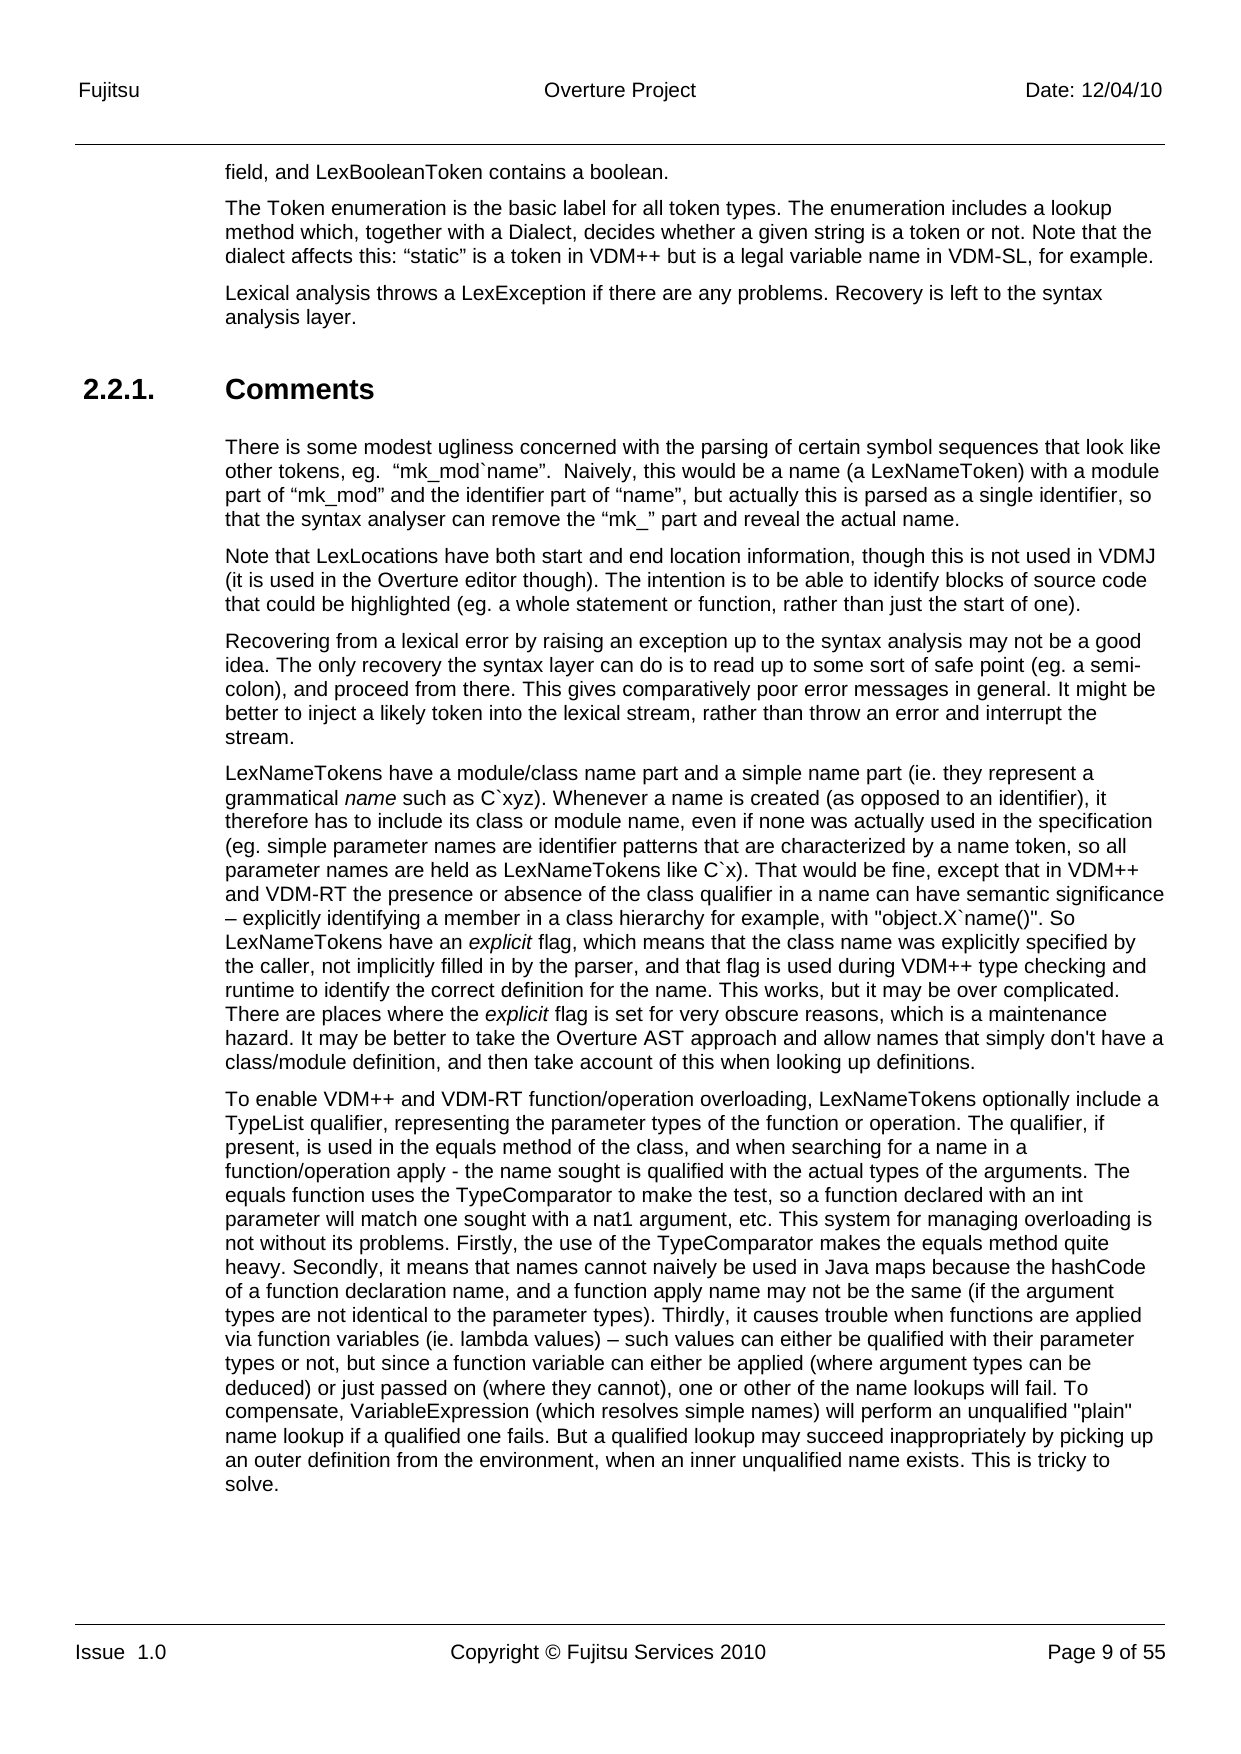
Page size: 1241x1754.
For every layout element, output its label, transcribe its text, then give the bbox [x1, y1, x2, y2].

text Note that LexLocations have both start and end location information, though this is not used in VDMJ (it is used in the Overture editor though). The intention is to be able to identify blocks of source code that could be highlighted (eg. a whole statement or function, rather than just the start of one). [225, 544, 1165, 616]
text To enable VDM++ and VDM-RT function/operation overloading, LexNameTokens optionally include a TypeList qualifier, representing the parameter types of the function or operation. The qualifier, if present, is used in the equals method of the class, and when searching for a name in a function/operation apply - the name sought is qualified with the actual types of the arguments. The equals function uses the TypeComparator to make the test, so a function declared with an int parameter will match one sought with a nat1 argument, etc. This system for managing overloading is not without its problems. Firstly, the use of the TypeComparator makes the equals method quite heavy. Secondly, it means that names cannot naively be used in Java maps because the hashCode of a function declaration name, and a function apply name may not be the same (if the argument types are not identical to the parameter types). Thirdly, it causes trouble when functions are applied via function variables (ie. lambda values) – such values can either be qualified with their parameter types or not, but since a function variable can either be applied (where argument types can be deduced) or just passed on (where they cannot), one or other of the name lookups will fail. To compensate, VariableExpression (which resolves simple names) will perform an unqualified "plain" name lookup if a qualified one fails. But a qualified lookup may succeed inappropriately by picking up an outer definition from the environment, when an inner unqualified name exists. This is tricky to solve. [225, 1087, 1165, 1496]
text There is some modest ugliness concerned with the parsing of certain symbol sequences that look like other tokens, eg. “mk_mod`name”. Naively, this would be a name (a LexNameToken) with a module part of “mk_mod” and the identifier part of “name”, but actually this is parsed as a single identifier, so that the syntax analyser can remove the “mk_” part and reveal the actual name. [225, 435, 1165, 531]
text The Token enumeration is the basic label for all token types. The enumeration includes a lookup method which, together with a Dialect, decides whether a given string is a token or not. Note that the dialect affects this: “static” is a token in VDM++ but is a legal variable name in VDM-SL, for example. [225, 196, 1165, 268]
text Recovering from a lexical error by raising an exception up to the syntax analysis may not be a good idea. The only recovery the syntax layer can do is to read up to some sort of safe point (eg. a semi-colon), and proceed from there. This gives comparatively poor error messages in general. It might be better to inject a likely token into the lexical stream, rather than throw an error and interrupt the stream. [225, 628, 1165, 749]
subtitle Comments [75, 372, 1165, 405]
text LexNameTokens have a module/class name part and a simple name part (ie. they represent a grammatical name such as C`xyz). Whenever a name is created (as opposed to an identifier), it therefore has to include its class or module name, even if none was actually used in the specification (eg. simple parameter names are identifier patterns that are characterized by a name token, so all parameter names are held as LexNameTokens like C`x). That would be fine, except that in VDM++ and VDM-RT the presence or absence of the class qualifier in a name can have semantic significance – explicitly identifying a member in a class hierarchy for example, with "object.X`name()". So LexNameTokens have an explicit flag, which means that the class name was explicitly specified by the caller, not implicitly filled in by the parser, and that flag is used during VDM++ type checking and runtime to identify the correct definition for the name. This works, but it may be over complicated. There are places where the explicit flag is set for very obscure reasons, which is a maintenance hazard. It may be better to take the Overture AST approach and allow names that simply don't have a class/module definition, and then take account of this when looking up definitions. [225, 761, 1165, 1074]
text field, and LexBooleanToken contains a boolean. [225, 160, 1165, 184]
text Lexical analysis throws a LexException if there are any problems. Recovery is left to the syntax analysis layer. [225, 281, 1165, 329]
